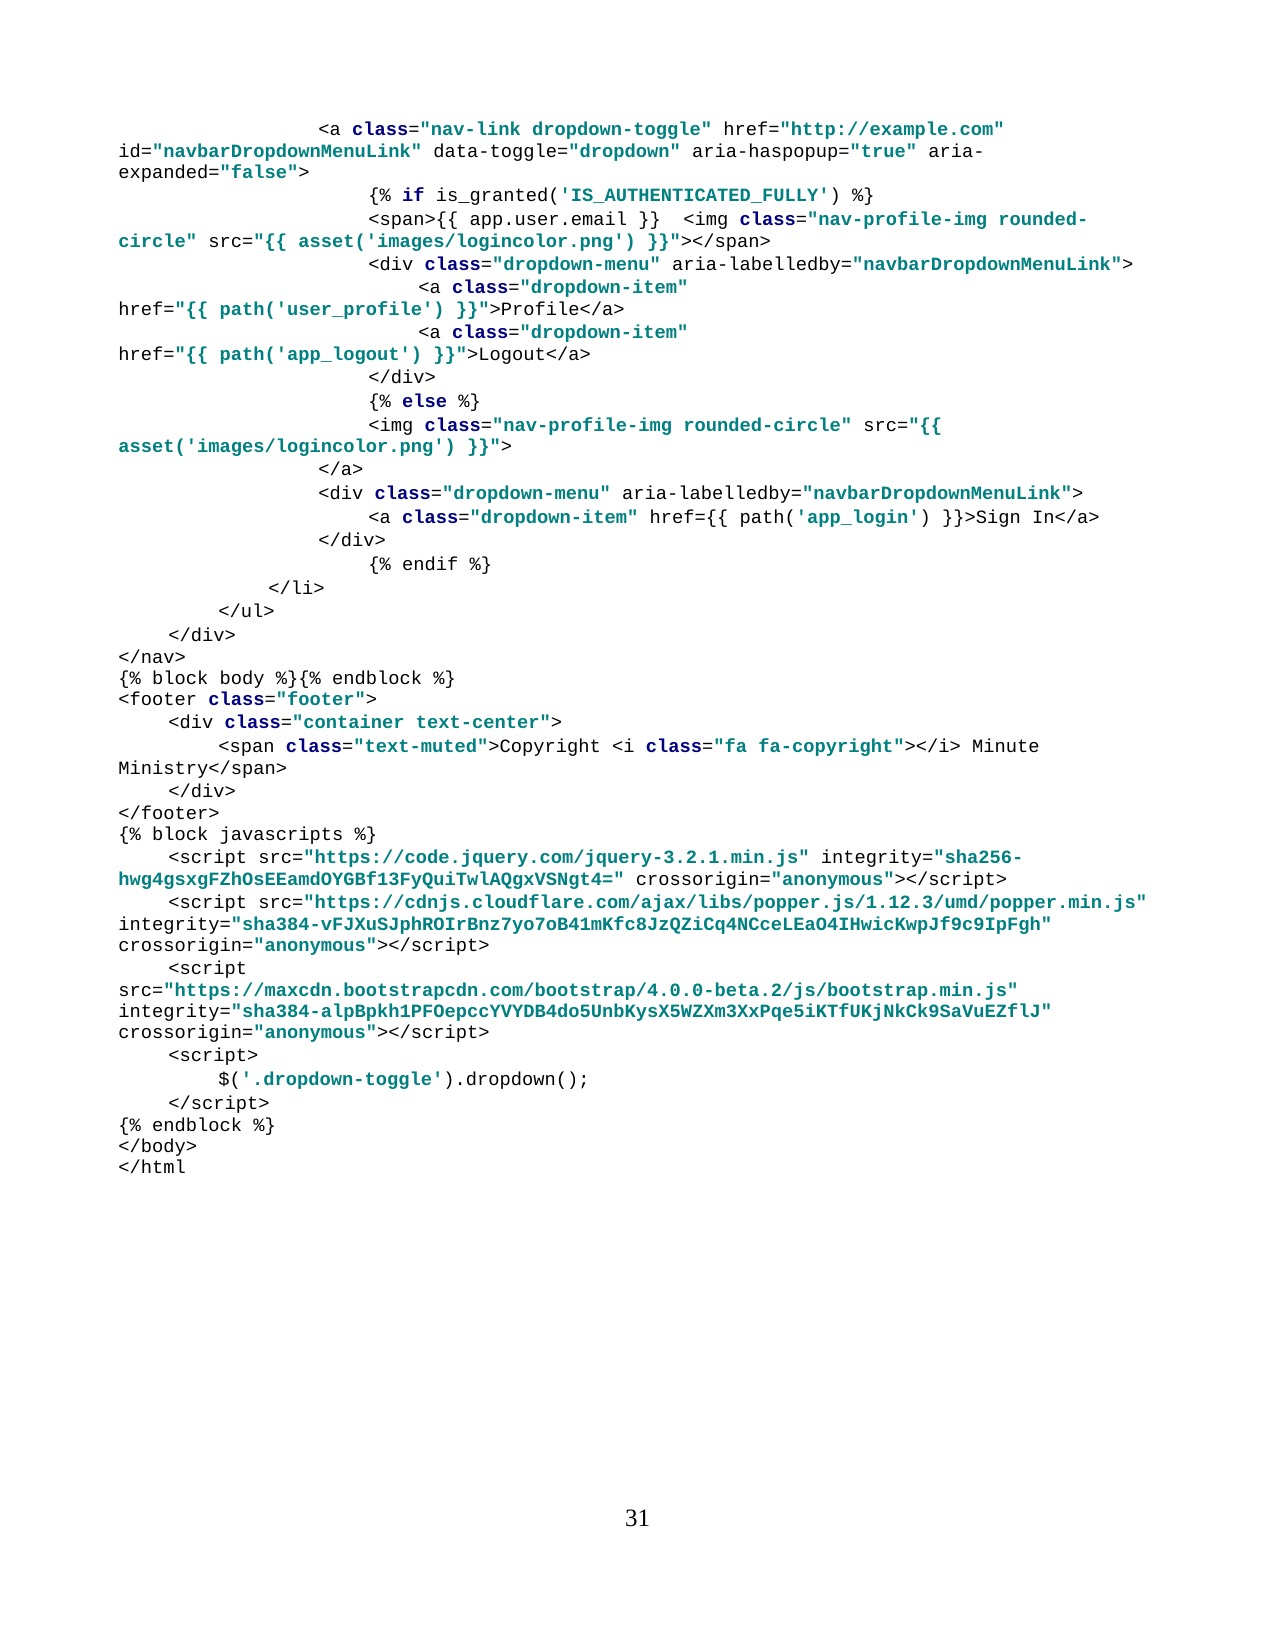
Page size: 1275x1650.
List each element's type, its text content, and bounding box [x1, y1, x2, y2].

text </ul> [118, 600, 1157, 624]
text </div> [118, 780, 1157, 803]
text <script src="https://maxcdn.bootstrapcdn.com/bootstrap/4.0.0-beta.2/js/bootstrap.min.js" integrity="sha384-alpBpkh1PFOepccYVYDB4do5UnbKysX5WZXm3XxPqe5iKTfUKjNkCk9SaVuEZflJ" crossorigin="anonymous"></script> [118, 957, 1157, 1044]
text <div class="dropdown-menu" aria-labelledby="navbarDropdownMenuLink"> [118, 253, 1157, 276]
text {% else %} [118, 390, 1157, 413]
text {% block body %}{% endblock %} [118, 669, 1157, 690]
text <script src="https://code.jquery.com/jquery-3.2.1.min.js" integrity="sha256-hwg4gsxgFZhOsEEamdOYGBf13FyQuiTwlAQgxVSNgt4=" crossorigin="anonymous"></script> [118, 846, 1157, 891]
text <span>{{ app.user.email }} <img class="nav-profile-img rounded-circle" src="{{ asset('images/logincolor.png') }}"></span> [118, 208, 1157, 253]
text <a class="dropdown-item" href={{ path('app_login') }}>Sign In</a> [118, 506, 1157, 529]
text <script src="https://cdnjs.cloudflare.com/ajax/libs/popper.js/1.12.3/umd/popper.min.js" integrity="sha384-vFJXuSJphROIrBnz7yo7oB41mKfc8JzQZiCq4NCceLEaO4IHwicKwpJf9c9IpFgh" crossorigin="anonymous"></script> [118, 891, 1157, 957]
text <a class="nav-link dropdown-toggle" href="http://example.com" id="navbarDropdownMenuLink" data-toggle="dropdown" aria-haspopup="true" aria-expanded="false"> [118, 118, 1157, 184]
text </body> [118, 1137, 1157, 1158]
text </li> [118, 577, 1157, 600]
text </div> [118, 624, 1157, 648]
text <div class="container text-center"> [118, 711, 1157, 735]
text </div> [118, 366, 1157, 390]
text {% endif %} [118, 553, 1157, 577]
text </nav> [118, 648, 1157, 669]
text <span class="text-muted">Copyright <i class="fa fa-copyright"></i> Minute Ministry</span> [118, 735, 1157, 780]
text <div class="dropdown-menu" aria-labelledby="navbarDropdownMenuLink"> [118, 482, 1157, 506]
text <a class="dropdown-item" href="{{ path('user_profile') }}">Profile</a> [118, 276, 1157, 321]
text <script> [118, 1044, 1157, 1068]
text </div> [118, 529, 1157, 553]
text </script> [118, 1092, 1157, 1115]
text {% if is_granted('IS_AUTHENTICATED_FULLY') %} [118, 184, 1157, 208]
text {% block javascripts %} [118, 825, 1157, 846]
text </a> [118, 458, 1157, 482]
text $('.dropdown-toggle').dropdown(); [118, 1068, 1157, 1092]
text <a class="dropdown-item" href="{{ path('app_logout') }}">Logout</a> [118, 321, 1157, 366]
text </footer> [118, 803, 1157, 825]
text <footer class="footer"> [118, 690, 1157, 711]
text </html [118, 1158, 1157, 1179]
text {% endblock %} [118, 1115, 1157, 1137]
text <img class="nav-profile-img rounded-circle" src="{{ asset('images/logincolor.png') }}"> [118, 413, 1157, 458]
